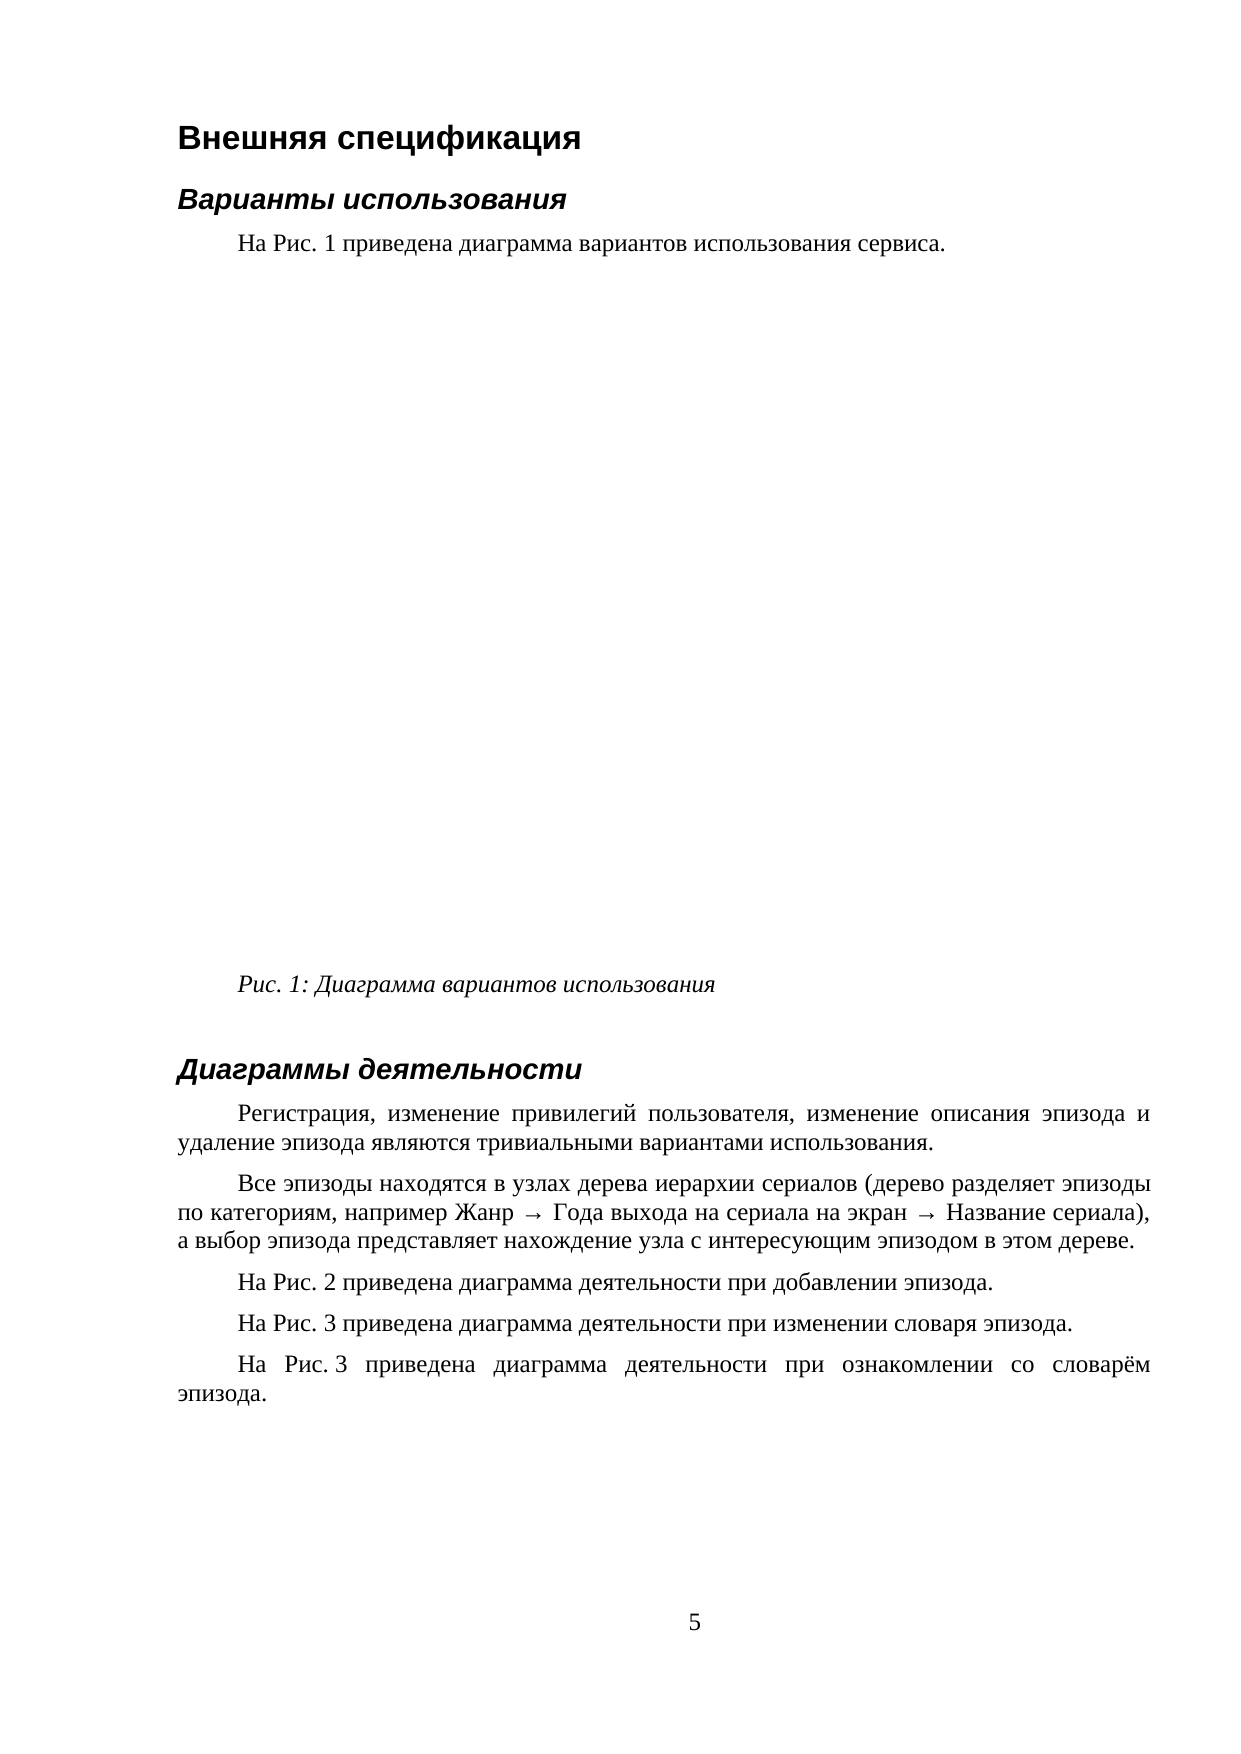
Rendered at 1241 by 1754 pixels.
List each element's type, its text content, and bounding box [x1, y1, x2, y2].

text Рис. 1: Диаграмма вариантов использования [177, 282, 1152, 998]
text Регистрация, изменение привилегий пользователя, изменение описания эпизода и удаление эпизода являются тривиальными вариантами использования. [177, 1098, 1152, 1155]
text Все эпизоды находятся в узлах дерева иерархии сериалов (дерево разделяет эпизоды по категориям, например Жанр → Года выхода на сериала на экран → Название сериала), а выбор эпизода представляет нахождение узла с интересующим эпизодом в этом дереве. [177, 1168, 1152, 1254]
subtitle Диаграммы деятельности [177, 1052, 1152, 1085]
text На Рис. 4 приведена диаграмма деятельности при ознакомлении со словарём эпизода. [177, 1349, 1152, 1407]
text На Рис. 3 приведена диаграмма деятельности при изменении словаря эпизода. [177, 1308, 1152, 1337]
text На Рис. 2 приведена диаграмма деятельности при добавлении эпизода. [177, 1267, 1152, 1295]
subtitle Варианты использования [177, 182, 1152, 215]
text На Рис. 1 приведена диаграмма вариантов использования сервиса. [177, 228, 1152, 257]
subtitle Внешняя спецификация [177, 118, 1152, 157]
